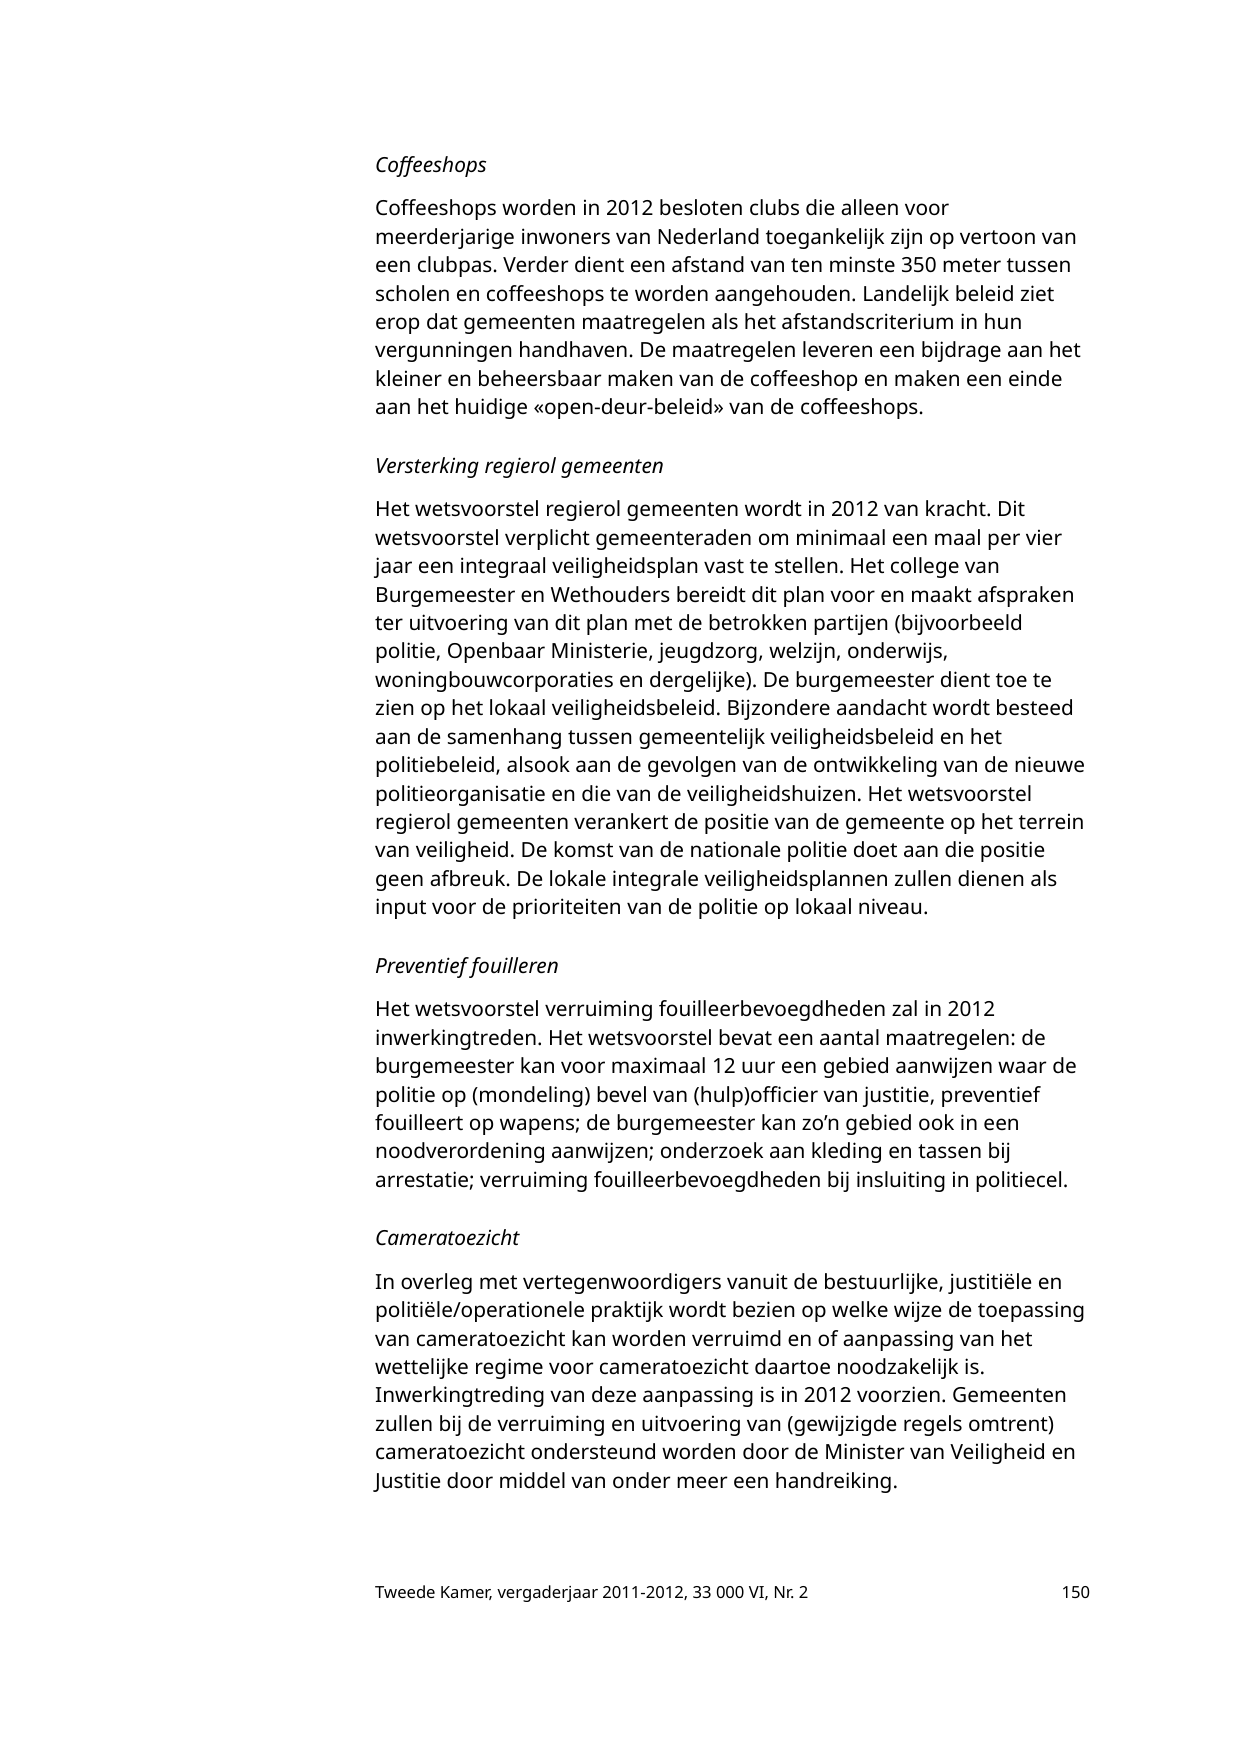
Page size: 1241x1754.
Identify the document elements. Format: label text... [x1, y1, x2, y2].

text Het wetsvoorstel regierol gemeenten wordt in 2012 van kracht. Dit wetsvoorstel verplicht gemeenteraden om minimaal een maal per vier jaar een integraal veiligheidsplan vast te stellen. Het college van Burgemeester en Wethouders bereidt dit plan voor en maakt afspraken ter uitvoering van dit plan met de betrokken partijen (bijvoorbeeld politie, Openbaar Ministerie, jeugdzorg, welzijn, onderwijs, woningbouwcorporaties en dergelijke). De burgemeester dient toe te zien op het lokaal veiligheidsbeleid. Bijzondere aandacht wordt besteed aan de samenhang tussen gemeentelijk veiligheidsbeleid en het politiebeleid, alsook aan de gevolgen van de ontwikkeling van de nieuwe politieorganisatie en die van de veiligheidshuizen. Het wetsvoorstel regierol gemeenten verankert de positie van de gemeente op het terrein van veiligheid. De komst van de nationale politie doet aan die positie geen afbreuk. De lokale integrale veiligheidsplannen zullen dienen als input voor de prioriteiten van de politie op lokaal niveau. [375, 494, 1090, 921]
text Cameratoezicht [375, 1223, 1090, 1252]
text Het wetsvoorstel verruiming fouilleerbevoegdheden zal in 2012 inwerkingtreden. Het wetsvoorstel bevat een aantal maatregelen: de burgemeester kan voor maximaal 12 uur een gebied aanwijzen waar de politie op (mondeling) bevel van (hulp)officier van justitie, preventief fouilleert op wapens; de burgemeester kan zo’n gebied ook in een noodverordening aanwijzen; onderzoek aan kleding en tassen bij arrestatie; verruiming fouilleerbevoegdheden bij insluiting in politiecel. [375, 994, 1090, 1193]
text Preventief fouilleren [375, 951, 1090, 979]
text Coffeeshops [375, 150, 1090, 178]
text Coffeeshops worden in 2012 besloten clubs die alleen voor meerderjarige inwoners van Nederland toegankelijk zijn op vertoon van een clubpas. Verder dient een afstand van ten minste 350 meter tussen scholen en coffeeshops te worden aangehouden. Landelijk beleid ziet erop dat gemeenten maatregelen als het afstandscriterium in hun vergunningen handhaven. De maatregelen leveren een bijdrage aan het kleiner en beheersbaar maken van de coffeeshop en maken een einde aan het huidige «open-deur-beleid» van de coffeeshops. [375, 193, 1090, 421]
text Versterking regierol gemeenten [375, 451, 1090, 479]
text In overleg met vertegenwoordigers vanuit de bestuurlijke, justitiële en politiële/operationele praktijk wordt bezien op welke wijze de toepassing van cameratoezicht kan worden verruimd en of aanpassing van het wettelijke regime voor cameratoezicht daartoe noodzakelijk is. Inwerkingtreding van deze aanpassing is in 2012 voorzien. Gemeenten zullen bij de verruiming en uitvoering van (gewijzigde regels omtrent) cameratoezicht ondersteund worden door de Minister van Veiligheid en Justitie door middel van onder meer een handreiking. [375, 1267, 1090, 1494]
